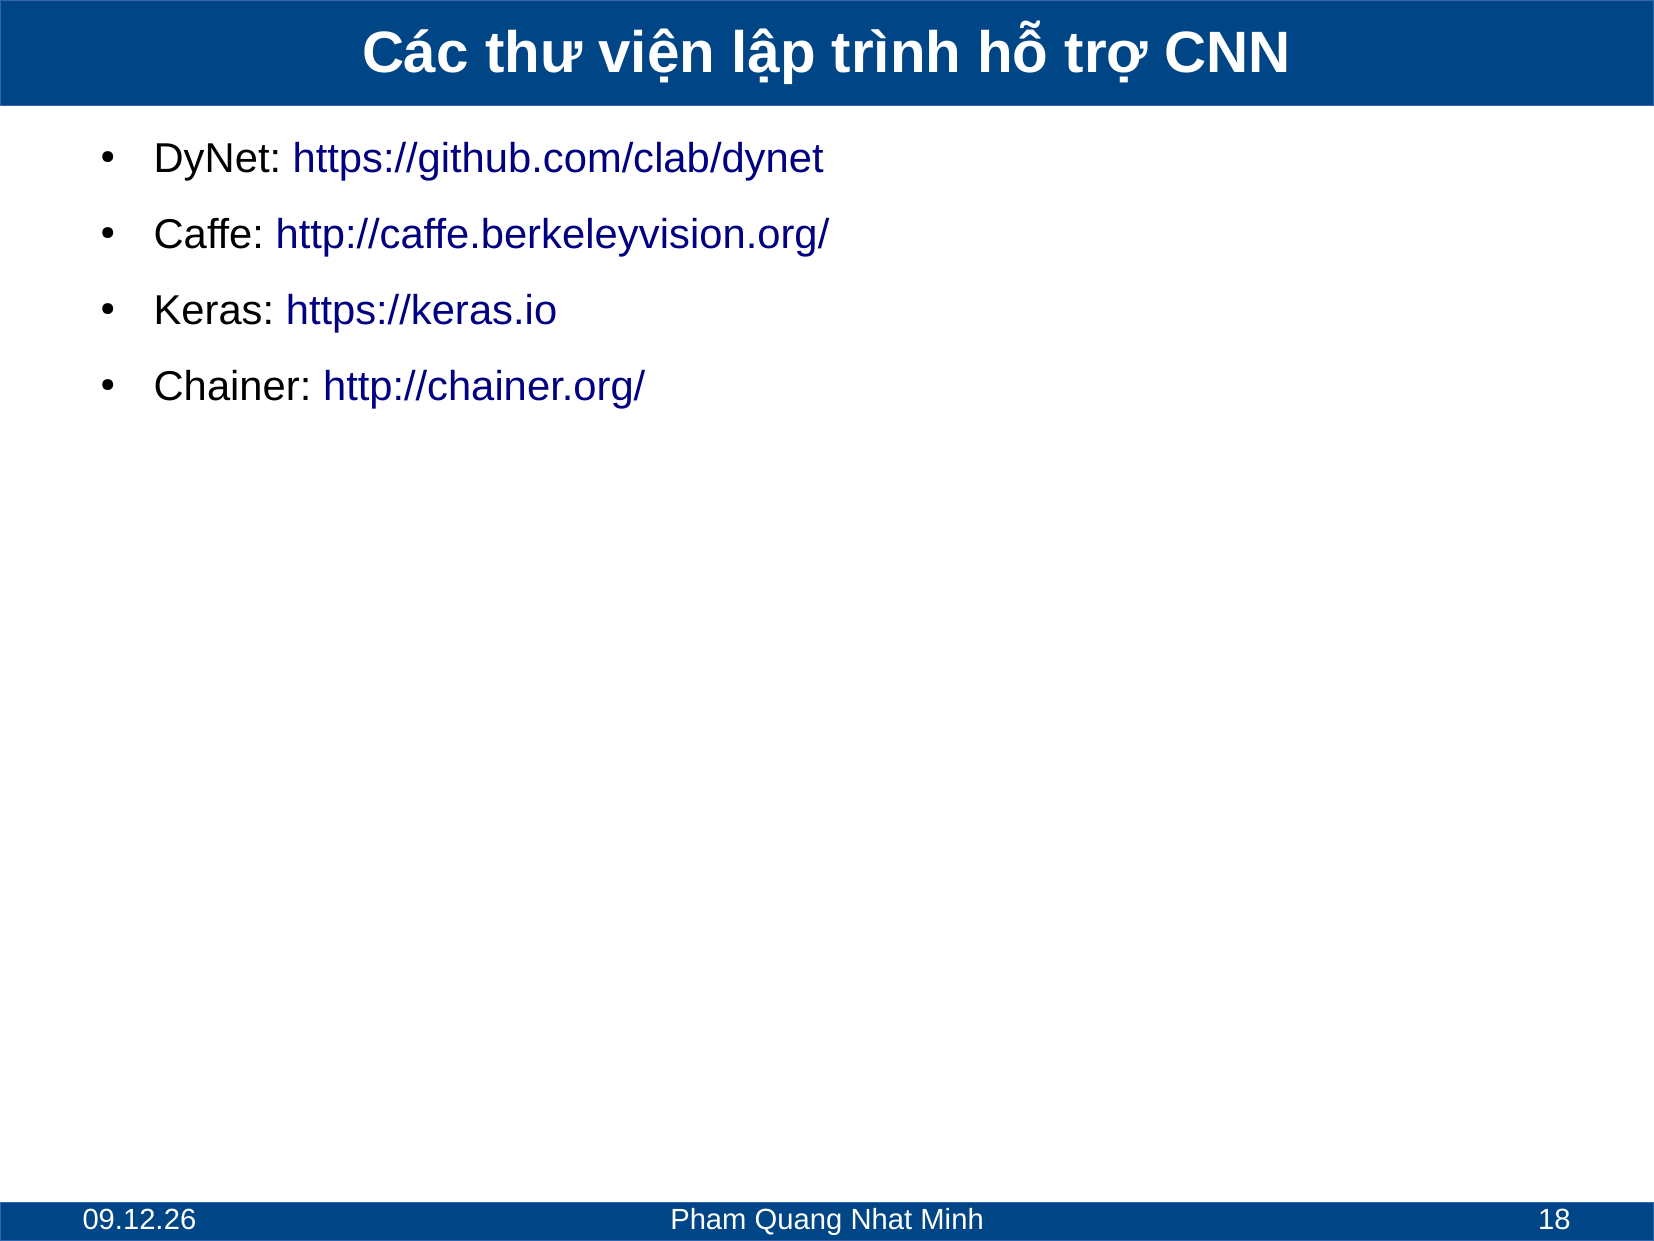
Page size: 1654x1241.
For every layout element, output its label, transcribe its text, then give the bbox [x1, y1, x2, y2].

list DyNet: https://github.com/clab/dynet Caffe: http://caffe.berkeleyvision.org/ Keras: https://keras.io Chainer: http://chainer.org/ [82, 135, 1571, 855]
title Các thư viện lập trình hỗ trợ CNN [0, 0, 1654, 106]
